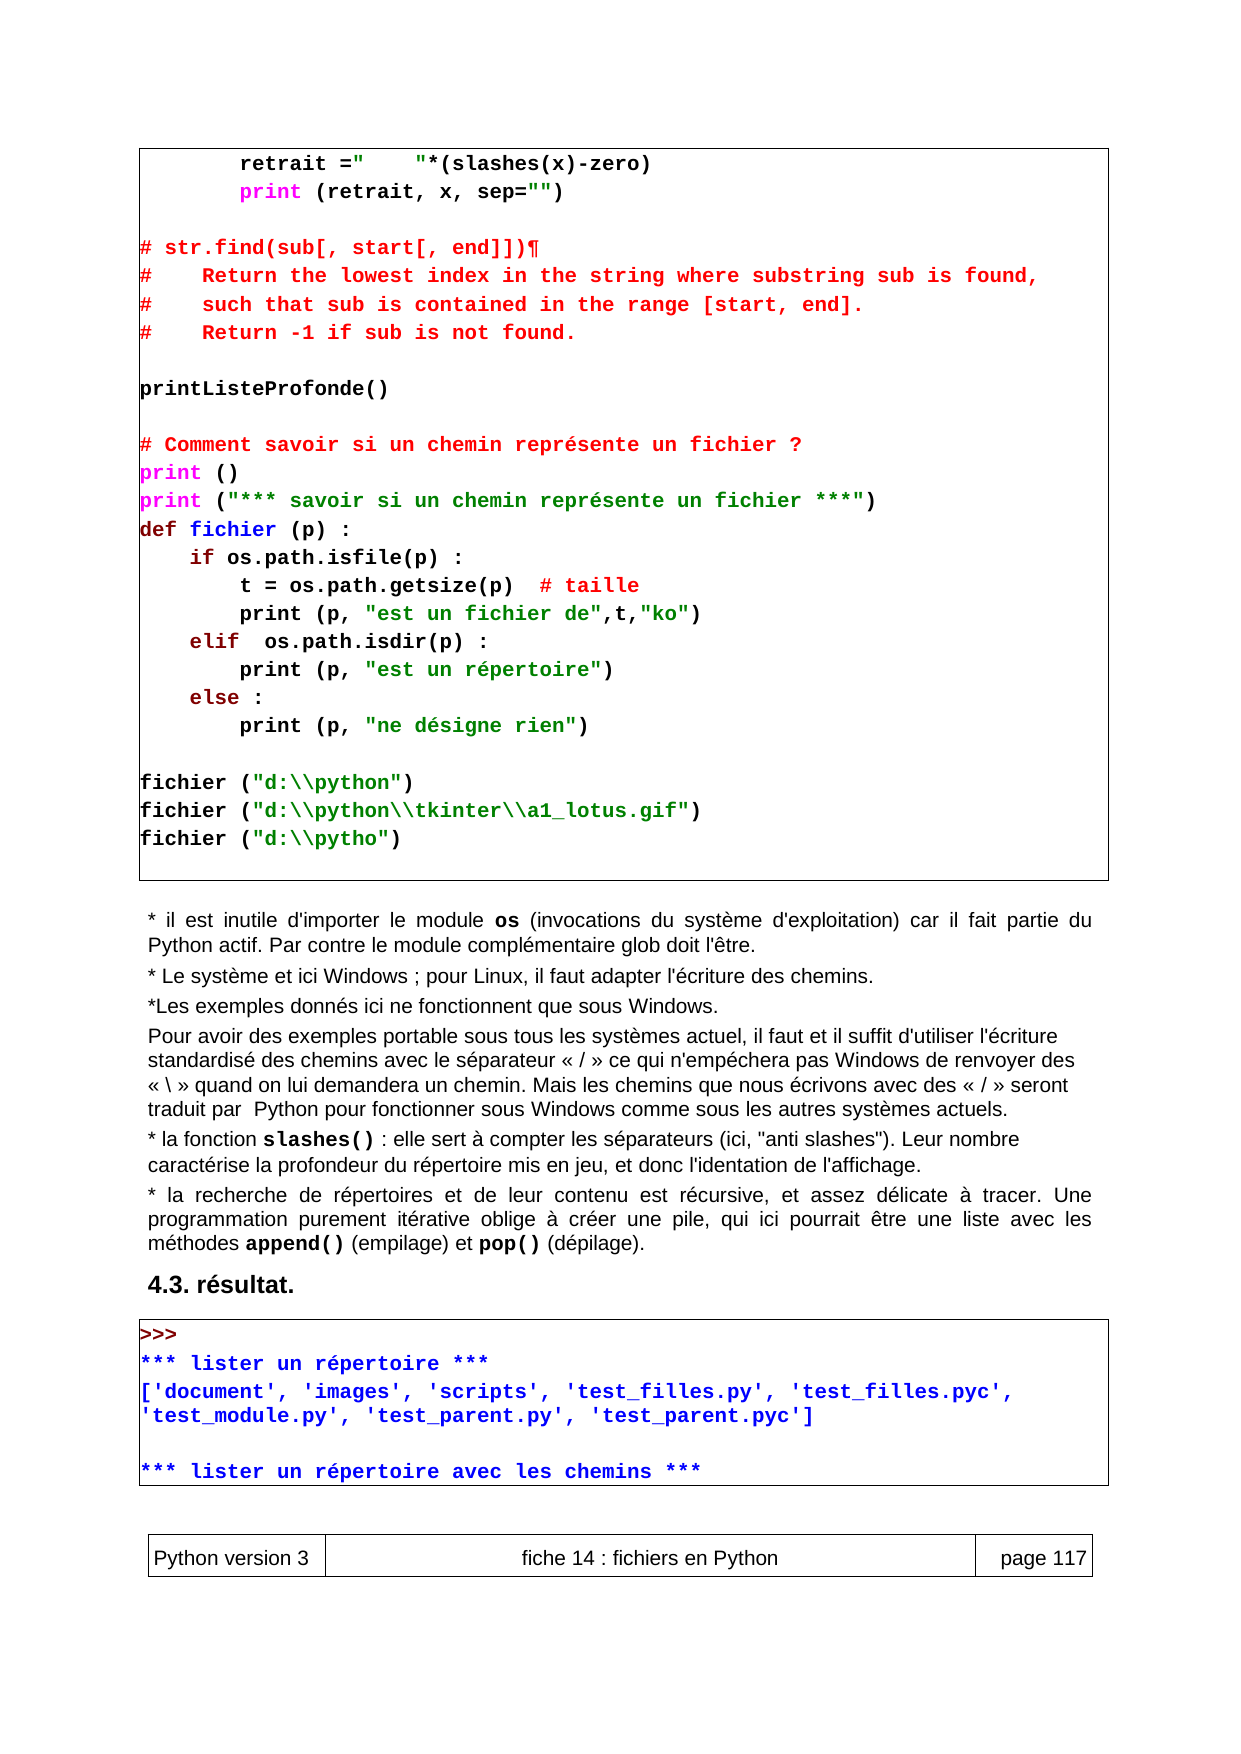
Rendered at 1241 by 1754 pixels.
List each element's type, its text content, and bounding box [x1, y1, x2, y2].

text * la recherche de répertoires et de leur contenu est récursive, et assez délicate à tracer. Une programmation purement itérative oblige à créer une pile, qui ici pourrait être une liste avec les méthodes append() (empilage) et pop() (dépilage). [148, 1183, 1092, 1257]
text Pour avoir des exemples portable sous tous les systèmes actuel, il faut et il suffit d'utiliser l'écriture standardisé des chemins avec le séparateur « / » ce qui n'empéchera pas Windows de renvoyer des « \ » quand on lui demandera un chemin. Mais les chemins que nous écrivons avec des « / » seront traduit par Python pour fonctionner sous Windows comme sous les autres systèmes actuels. [148, 1024, 1092, 1121]
table_cell retrait =" "*(slashes(x)-zero) print (retrait, x, sep="") # str.find(sub[, start[, end]])¶ # Return the lowest index in the string where substring sub is found, # such that sub is contained in the range [start, end]. # Return -1 if sub is not found. printListeProfonde() # Comment savoir si un chemin représente un fichier ? print () print ("*** savoir si un chemin représente un fichier ***") def fichier (p) : if os.path.isfile(p) : t = os.path.getsize(p) # taille print (p, "est un fichier de",t,"ko") elif os.path.isdir(p) : print (p, "est un répertoire") else : print (p, "ne désigne rien") fichier ("d:\\python") fichier ("d:\\python\\tkinter\\a1_lotus.gif") fichier ("d:\\pytho") [140, 149, 1108, 880]
subtitle 4.3. résultat. [148, 1270, 1092, 1299]
table_header >>> *** lister un répertoire *** ['document', 'images', 'scripts', 'test_filles.py', 'test_filles.pyc', 'test_module.py', 'test_parent.py', 'test_parent.pyc'] *** lister un répertoire avec les chemins *** [140, 1320, 1108, 1485]
text * il est inutile d'importer le module os (invocations du système d'exploitation) car il fait partie du Python actif. Par contre le module complémentaire glob doit l'être. [148, 907, 1092, 957]
text * Le système et ici Windows ; pour Linux, il faut adapter l'écriture des chemins. [148, 964, 1092, 988]
text *Les exemples donnés ici ne fonctionnent que sous Windows. [148, 994, 1092, 1018]
text * la fonction slashes() : elle sert à compter les séparateurs (ici, "anti slashes"). Leur nombre caractérise la profondeur du répertoire mis en jeu, et donc l'identation de l'affichage. [148, 1127, 1092, 1177]
